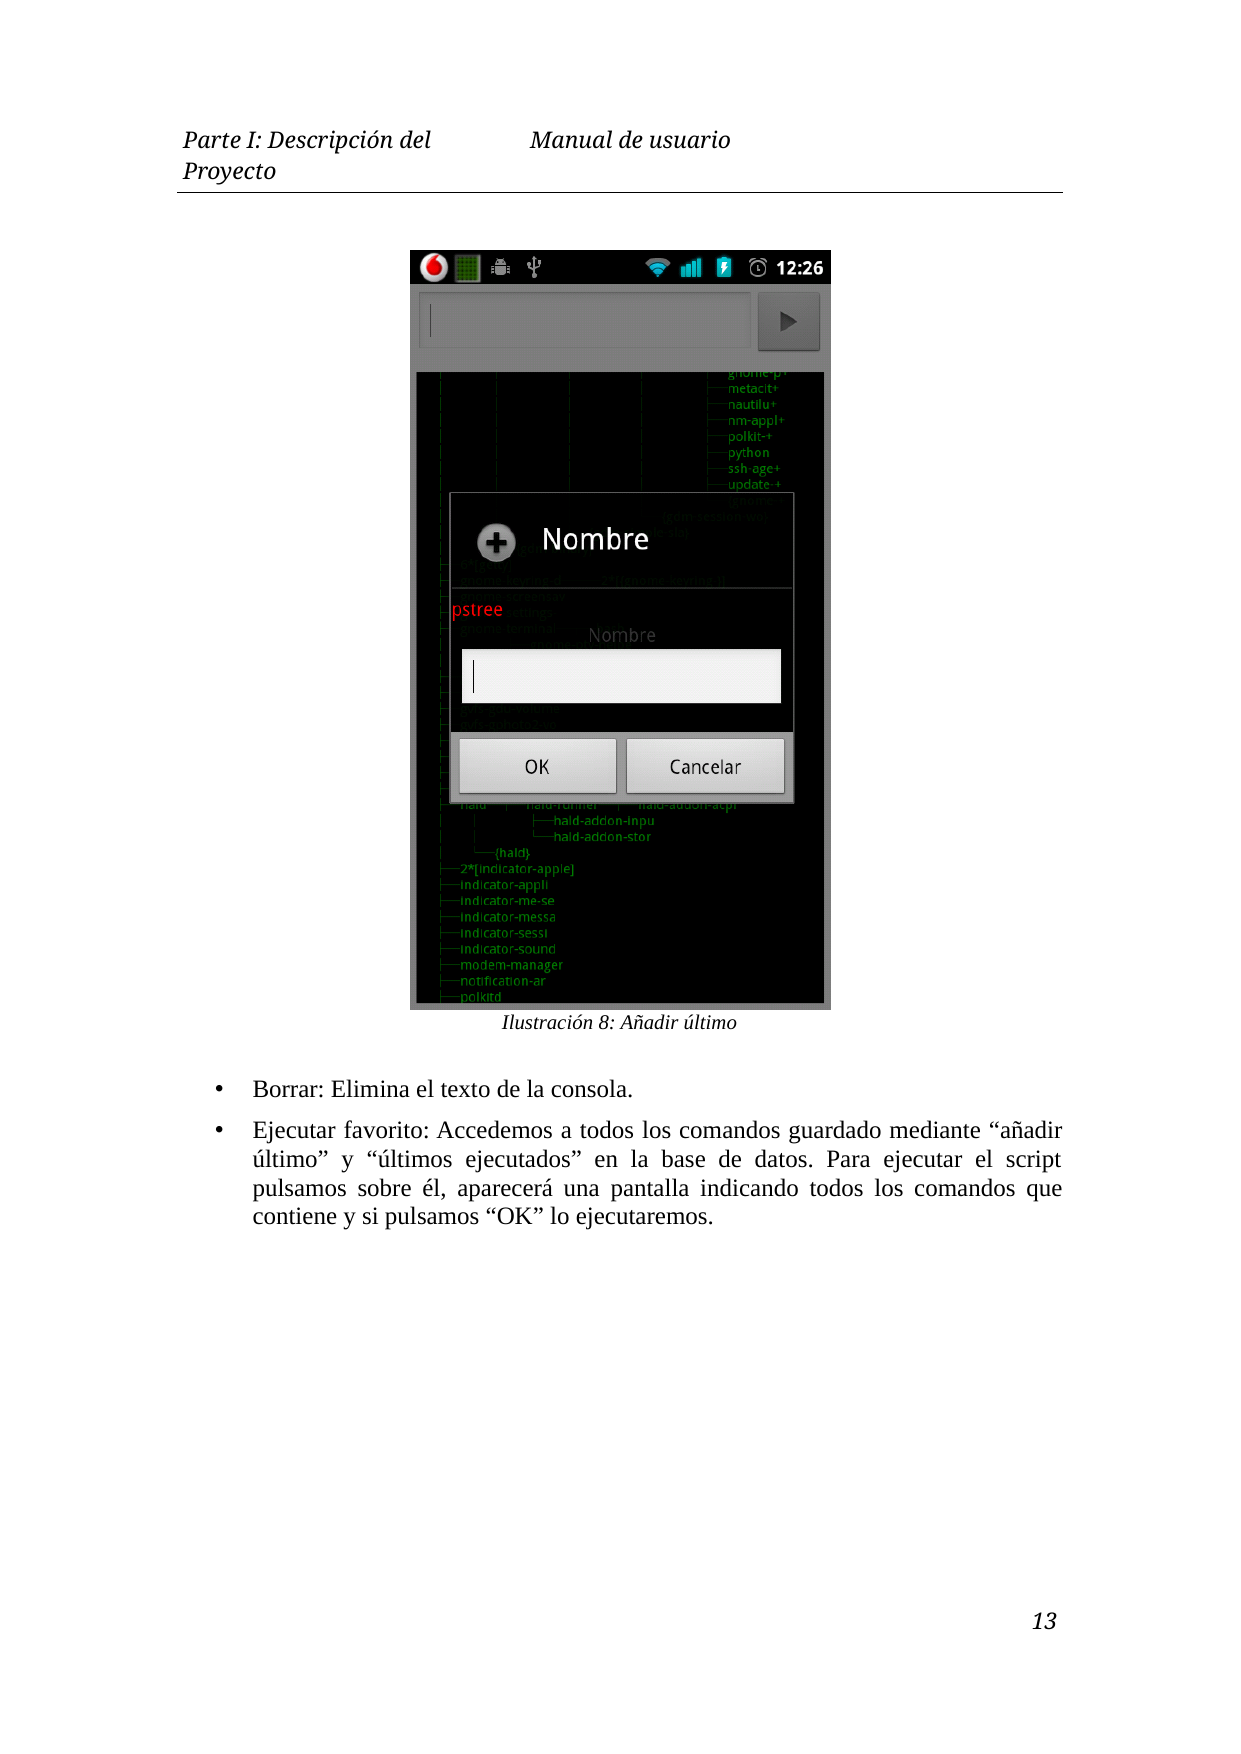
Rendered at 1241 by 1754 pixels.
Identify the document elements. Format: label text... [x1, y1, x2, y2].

picture [410, 250, 831, 1010]
list Ejecutar favorito: Accedemos a todos los comandos guardado mediante “añadir último” y “últimos ejecutados” en la base de datos. Para ejecutar el script pulsamos sobre él, aparecerá una pantalla indicando todos los comandos que contiene y si pulsamos “OK” lo ejecutaremos. [215, 1115, 1063, 1230]
list Ilustración 8: Añadir último [410, 1010, 831, 1034]
list Borrar: Elimina el texto de la consola. [215, 1074, 1063, 1103]
